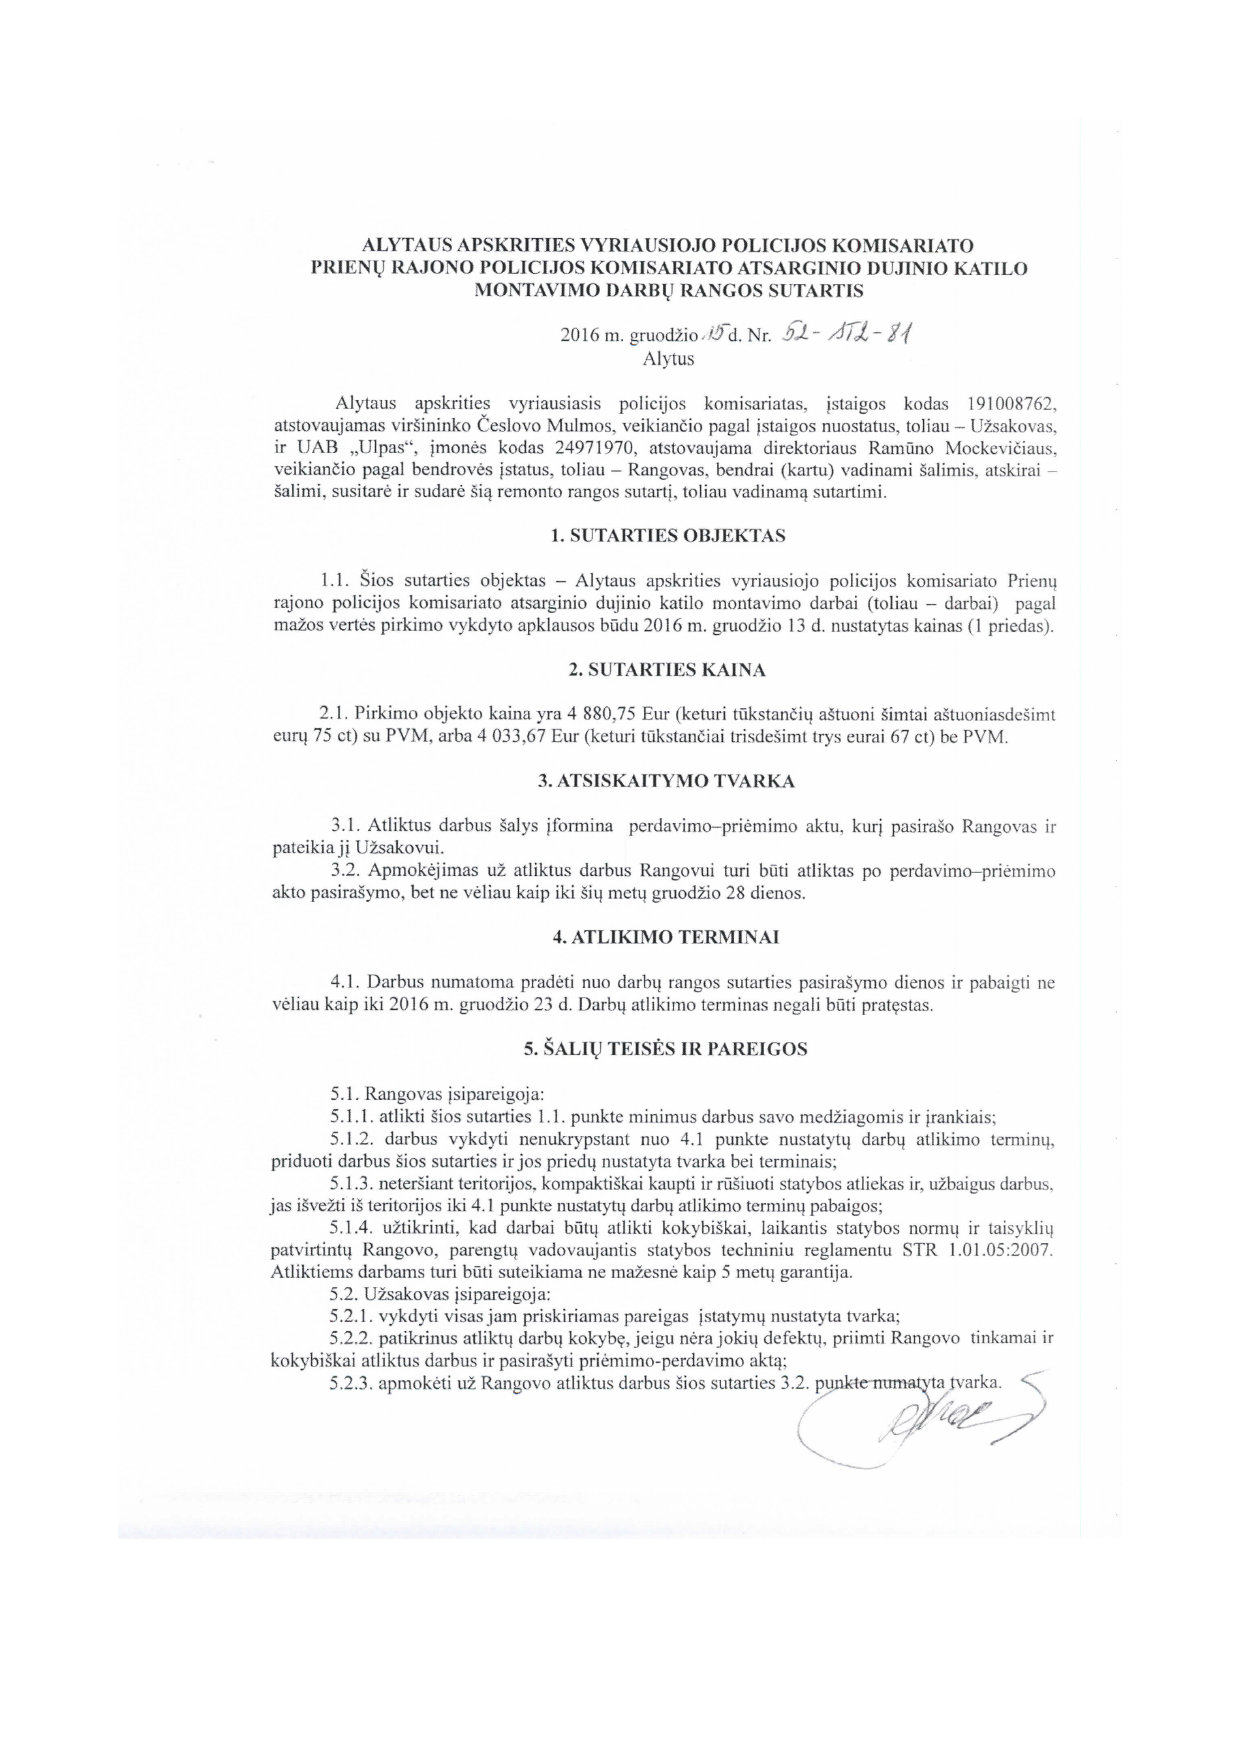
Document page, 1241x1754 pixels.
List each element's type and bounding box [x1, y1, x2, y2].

picture [118, 118, 1123, 1539]
